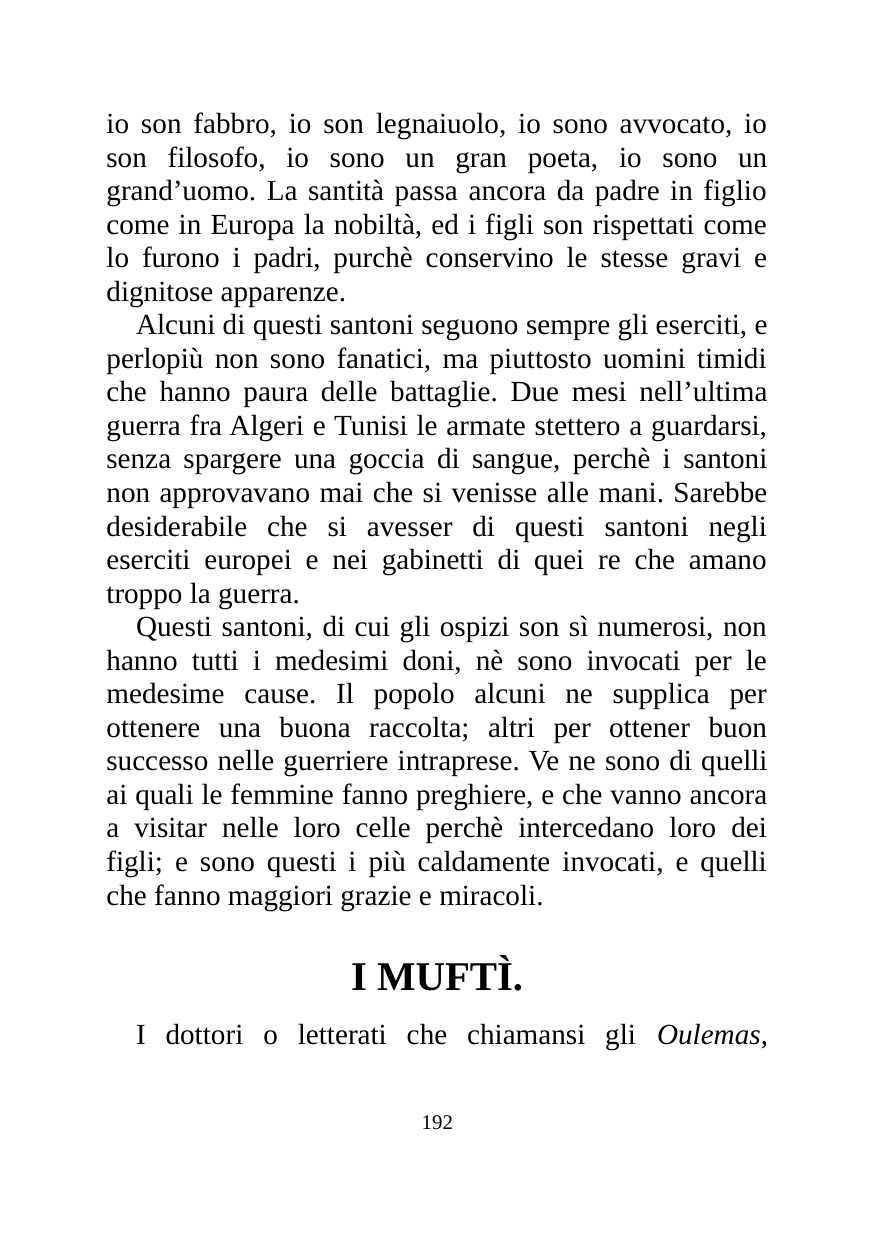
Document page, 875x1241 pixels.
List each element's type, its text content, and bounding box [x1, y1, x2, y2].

text Questi santoni, di cui gli ospizi son sì numerosi, non hanno tutti i medesimi doni, nè sono invocati per le medesime cause. Il popolo alcuni ne supplica per ottenere una buona raccolta; altri per ottener buon successo nelle guerriere intraprese. Ve ne sono di quelli ai quali le femmine fanno preghiere, e che vanno ancora a visitar nelle loro celle perchè intercedano loro dei figli; e sono questi i più caldamente invocati, e quelli che fanno maggiori grazie e miracoli. [106, 609, 768, 911]
subtitle I Muftì. [106, 953, 768, 999]
text io son fabbro, io son legnaiuolo, io sono avvocato, io son filosofo, io sono un gran poeta, io sono un grand’uomo. La santità passa ancora da padre in figlio come in Europa la nobiltà, ed i figli son rispettati come lo furono i padri, purchè conservino le stesse gravi e dignitose apparenze. [106, 106, 768, 307]
text Alcuni di questi santoni seguono sempre gli eserciti, e perlopiù non sono fanatici, ma piuttosto uomini timidi che hanno paura delle battaglie. Due mesi nell’ultima guerra fra Algeri e Tunisi le armate stettero a guardarsi, senza spargere una goccia di sangue, perchè i santoni non approvavano mai che si venisse alle mani. Sarebbe desiderabile che si avesser di questi santoni negli eserciti europei e nei gabinetti di quei re che amano troppo la guerra. [106, 307, 768, 609]
text I dottori o letterati che chiamansi gli Oulemas, [106, 1017, 768, 1051]
